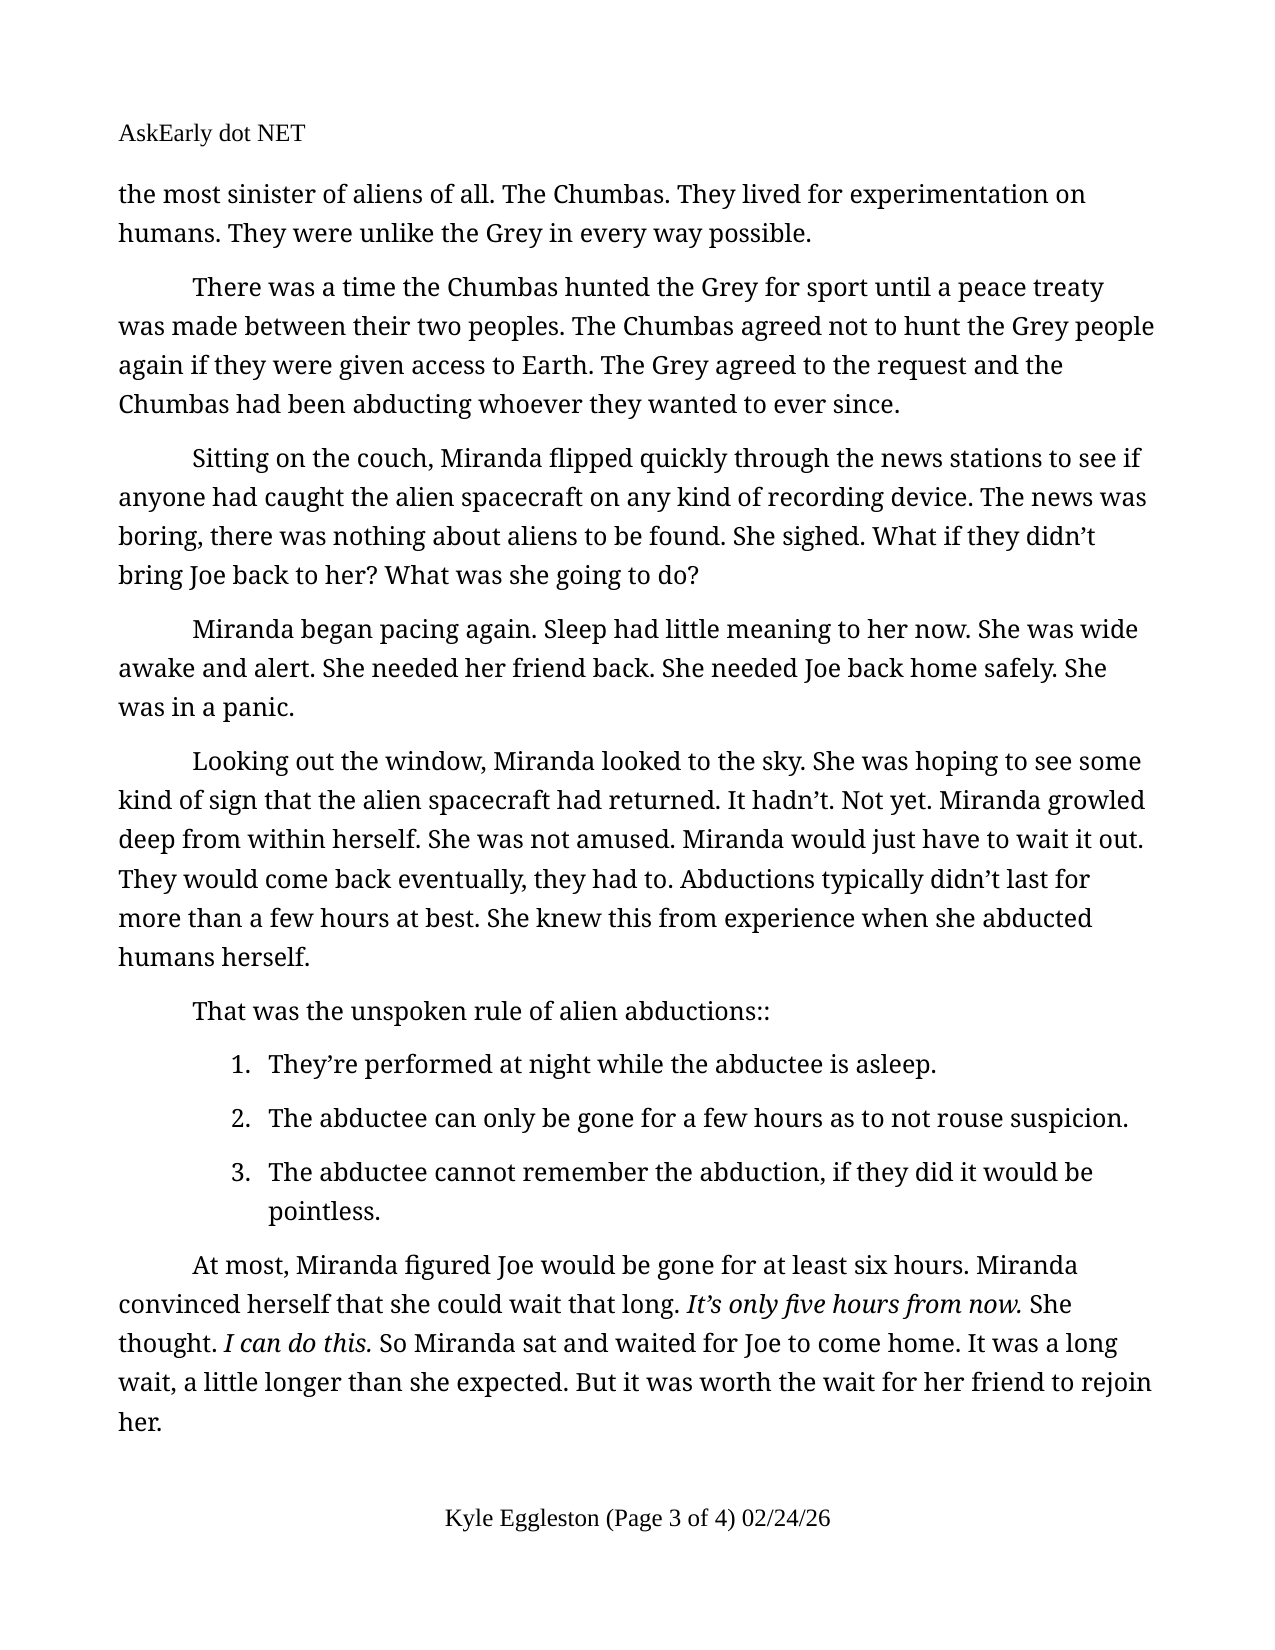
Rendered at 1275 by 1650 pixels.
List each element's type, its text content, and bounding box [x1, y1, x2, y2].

list The abductee can only be gone for a few hours as to not rouse suspicion. [231, 1101, 1157, 1135]
text Sitting on the couch, Miranda flipped quickly through the news stations to see if anyone had caught the alien spacecraft on any kind of recording device. The news was boring, there was nothing about aliens to be found. She sighed. What if they didn’t bring Joe back to her? What was she going to do? [118, 441, 1157, 592]
list The abductee cannot remember the abduction, if they did it would be pointless. [231, 1155, 1157, 1228]
text At most, Miranda figured Joe would be gone for at least six hours. Miranda convinced herself that she could wait that long. It’s only five hours from now. She thought. I can do this. So Miranda sat and waited for Joe to come home. It was a long wait, a little longer than she expected. But it was worth the wait for her friend to rejoin her. [118, 1248, 1157, 1438]
list They’re performed at night while the abductee is asleep. [231, 1047, 1157, 1081]
text That was the unspoken rule of alien abductions:: [118, 993, 1157, 1027]
text There was a time the Chumbas hunted the Grey for sport until a peace treaty was made between their two peoples. The Chumbas agreed not to hunt the Grey people again if they were given access to Earth. The Grey agreed to the request and the Chumbas had been abducting whoever they wanted to ever since. [118, 269, 1157, 421]
text Miranda began pacing again. Sleep had little meaning to her now. She was wide awake and alert. She needed her friend back. She needed Joe back home safely. She was in a panic. [118, 612, 1157, 724]
text Looking out the window, Miranda looked to the sky. She was hoping to see some kind of sign that the alien spacecraft had returned. It hadn’t. Not yet. Miranda growled deep from within herself. She was not amused. Miranda would just have to wait it out. They would come back eventually, they had to. Abductions typically didn’t last for more than a few hours at best. She knew this from experience when she abducted humans herself. [118, 744, 1157, 974]
text the most sinister of aliens of all. The Chumbas. They lived for experimentation on humans. They were unlike the Grey in every way possible. [118, 176, 1157, 249]
